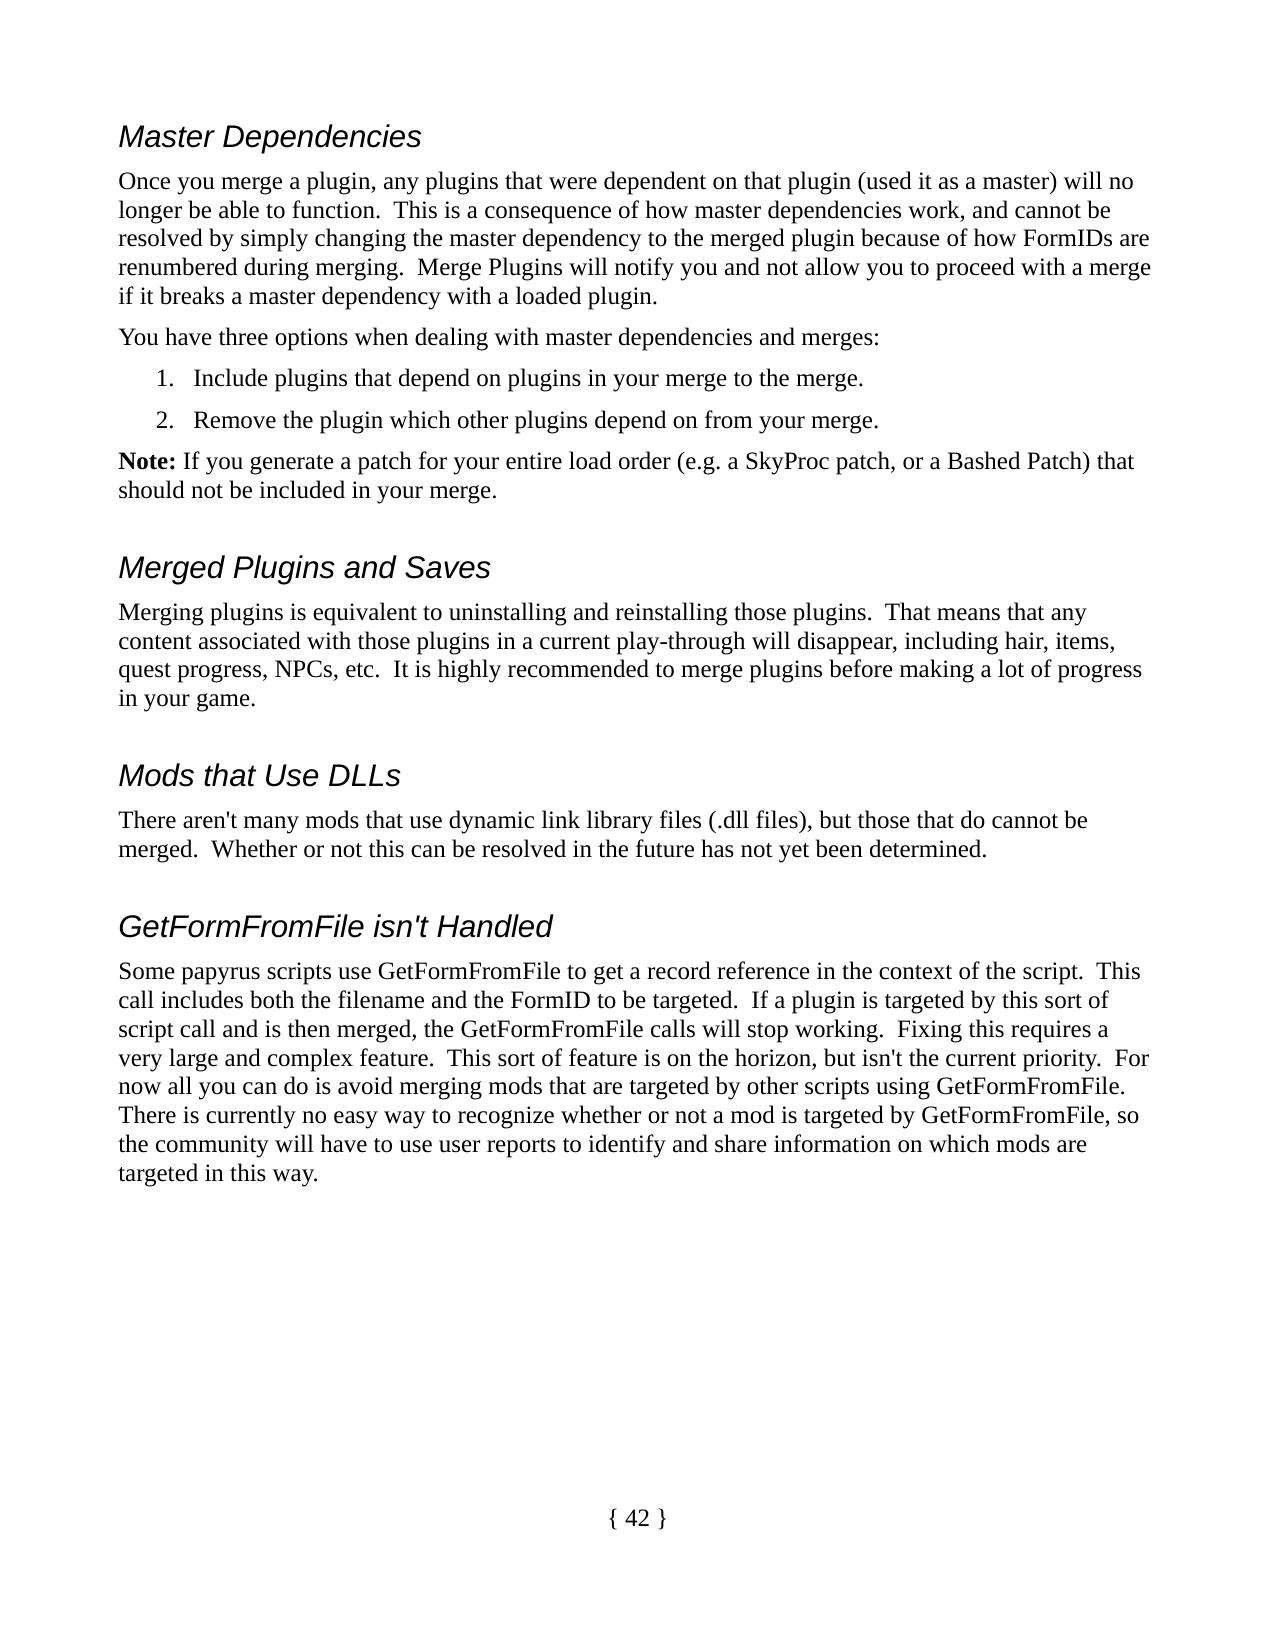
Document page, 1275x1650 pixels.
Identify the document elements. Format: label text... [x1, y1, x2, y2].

subtitle Master Dependencies [118, 118, 1157, 154]
text Note: If you generate a patch for your entire load order (e.g. a SkyProc patch, or a Bashed Patch) that should not be included in your merge. [118, 446, 1157, 503]
subtitle GetFormFromFile isn't Handled [118, 908, 1157, 944]
text Once you merge a plugin, any plugins that were dependent on that plugin (used it as a master) will no longer be able to function. This is a consequence of how master dependencies work, and cannot be resolved by simply changing the master dependency to the merged plugin because of how FormIDs are renumbered during merging. Merge Plugins will notify you and not allow you to proceed with a merge if it breaks a master dependency with a loaded plugin. [118, 166, 1157, 310]
text There aren't many mods that use dynamic link library files (.dll files), but those that do cannot be merged. Whether or not this can be resolved in the future has not yet been determined. [118, 805, 1157, 863]
list Include plugins that depend on plugins in your merge to the merge. [156, 363, 1157, 392]
list Remove the plugin which other plugins depend on from your merge. [156, 405, 1157, 433]
subtitle Merged Plugins and Saves [118, 549, 1157, 585]
text Merging plugins is equivalent to uninstalling and reinstalling those plugins. That means that any content associated with those plugins in a current play-through will disappear, including hair, items, quest progress, NPCs, etc. It is highly recommended to merge plugins before making a lot of progress in your game. [118, 597, 1157, 712]
text You have three options when dealing with master dependencies and merges: [118, 322, 1157, 351]
text Some papyrus scripts use GetFormFromFile to get a record reference in the context of the script. This call includes both the filename and the FormID to be targeted. If a plugin is targeted by this sort of script call and is then merged, the GetFormFromFile calls will stop working. Fixing this requires a very large and complex feature. This sort of feature is on the horizon, but isn't the current priority. For now all you can do is avoid merging mods that are targeted by other scripts using GetFormFromFile. There is currently no easy way to recognize whether or not a mod is targeted by GetFormFromFile, so the community will have to use user reports to identify and share information on which mods are targeted in this way. [118, 956, 1157, 1186]
subtitle Mods that Use DLLs [118, 757, 1157, 793]
